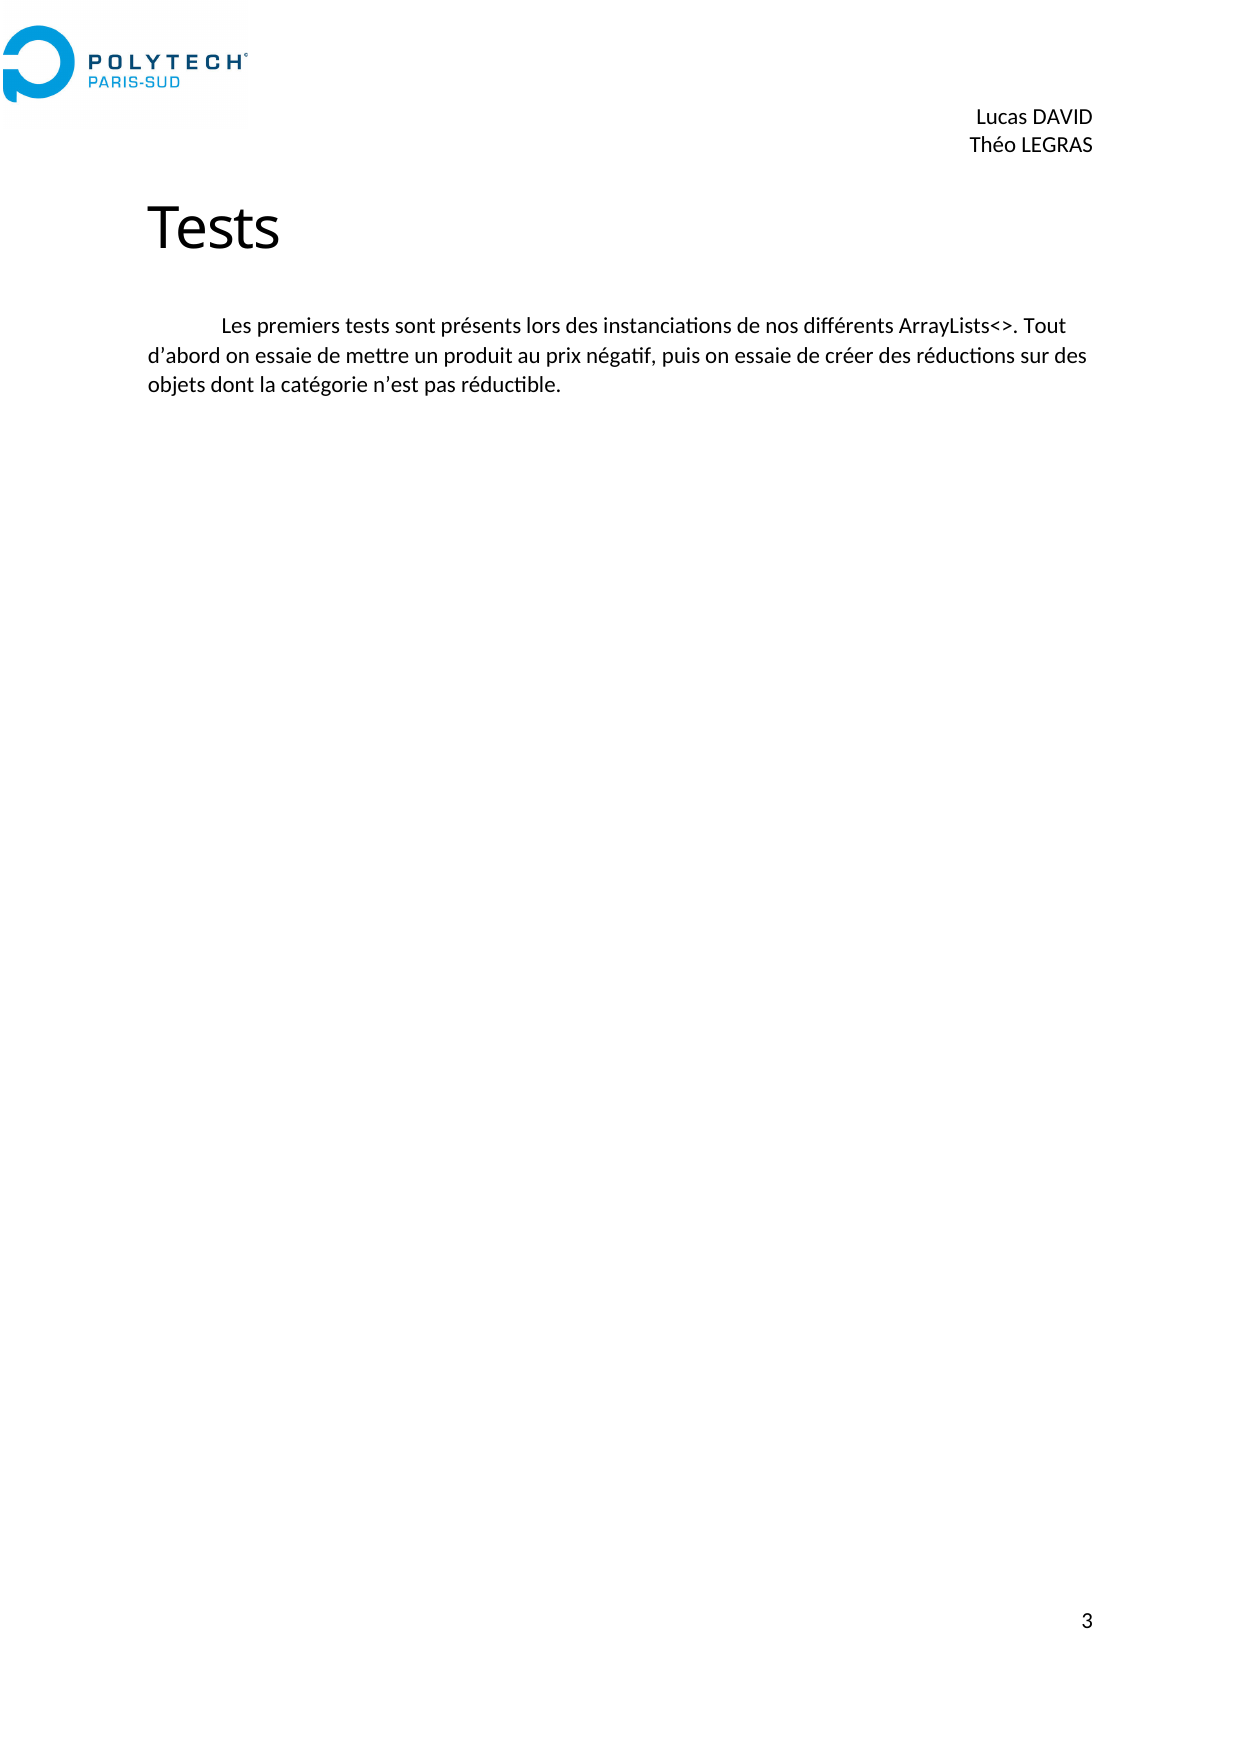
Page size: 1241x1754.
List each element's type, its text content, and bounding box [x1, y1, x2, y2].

text Tests [148, 186, 1093, 265]
text Les premiers tests sont présents lors des instanciations de nos différents ArrayLists<>. Tout d’abord on essaie de mettre un produit au prix négatif, puis on essaie de créer des réductions sur des objets dont la catégorie n’est pas réductible. [148, 311, 1093, 398]
